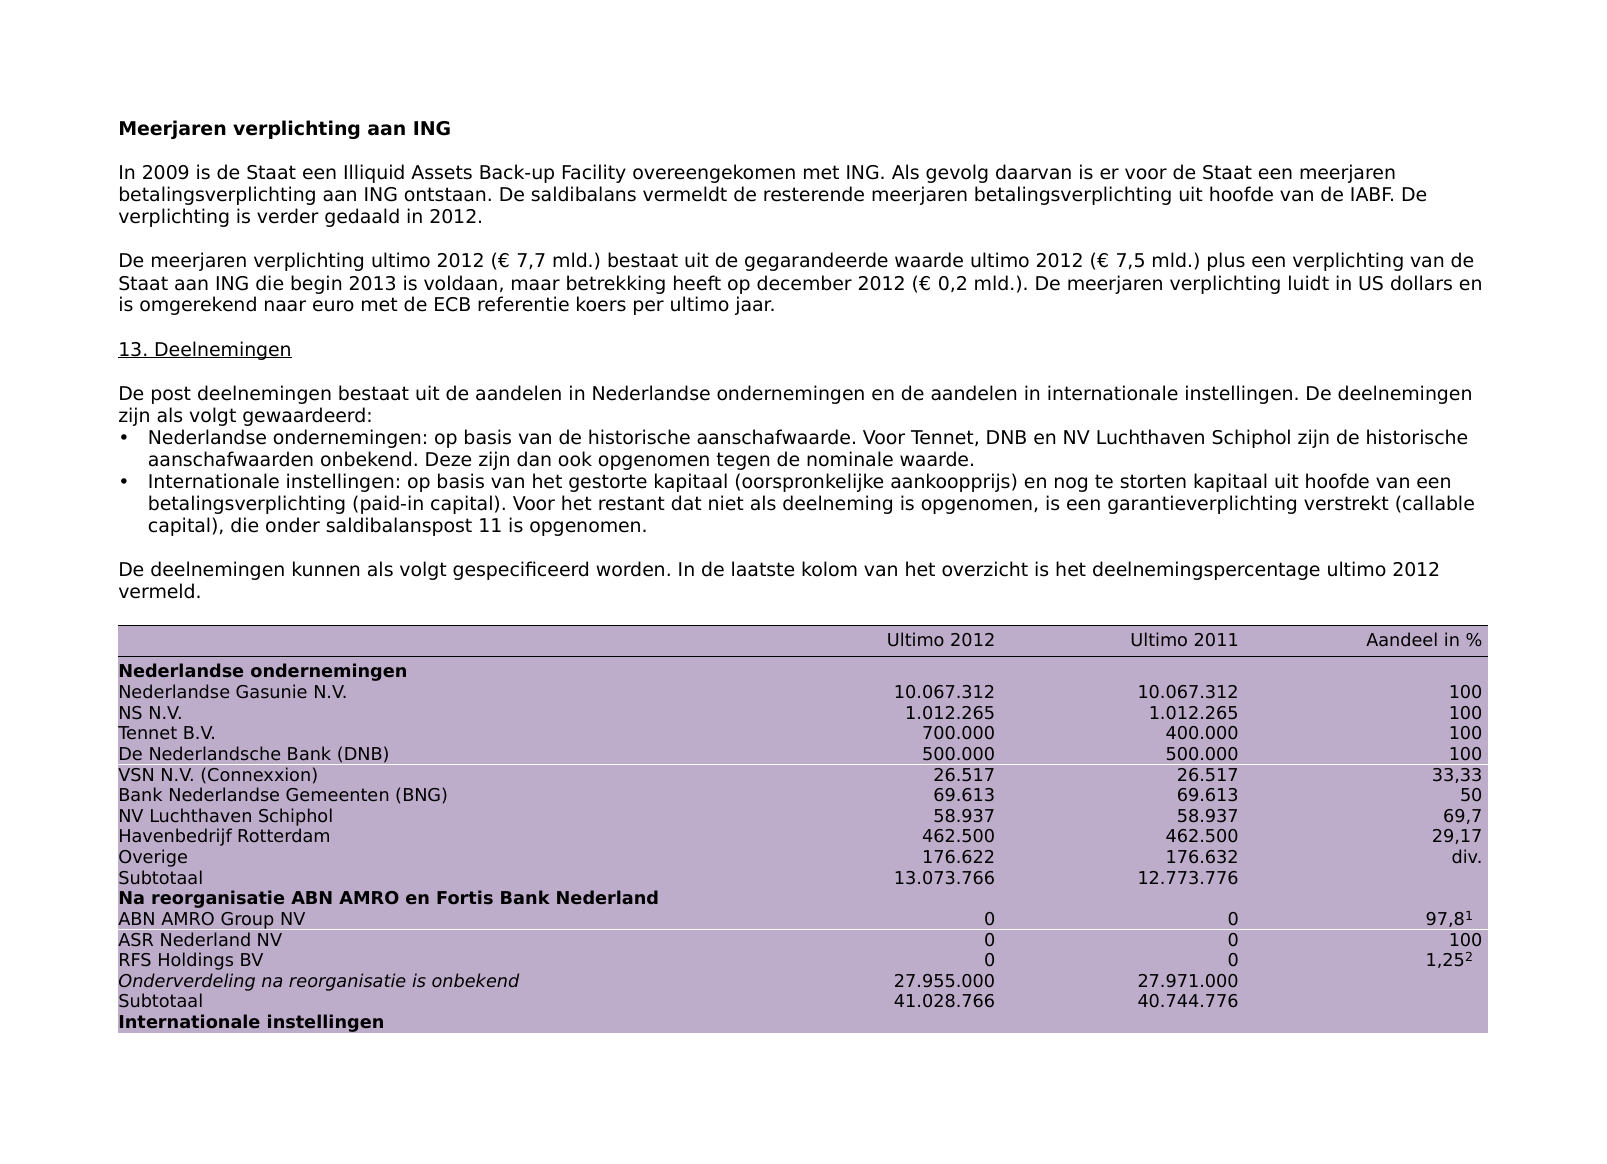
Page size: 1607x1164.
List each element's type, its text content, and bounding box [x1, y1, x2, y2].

text • Nederlandse ondernemingen: op basis van de historische aanschafwaarde. Voor Tennet, DNB en NV Luchthaven Schiphol zijn de historische aanschafwaarden onbekend. Deze zijn dan ook opgenomen tegen de nominale waarde. [118, 427, 1488, 471]
table_cell [1245, 991, 1488, 1012]
table_cell 50 [1245, 785, 1488, 806]
table_cell 100 [1245, 723, 1488, 744]
table_cell [758, 1012, 1001, 1033]
table_header Ultimo 2012 [758, 626, 1001, 656]
table_cell 58.937 [1001, 806, 1244, 826]
table_cell 41.028.766 [758, 991, 1001, 1012]
table_cell NV Luchthaven Schiphol [118, 806, 757, 826]
text • Internationale instellingen: op basis van het gestorte kapitaal (oorspronkelijke aankoopprijs) en nog te storten kapitaal uit hoofde van een betalingsverplichting (paid-in capital). Voor het restant dat niet als deelneming is opgenomen, is een garantieverplichting verstrekt (callable capital), die onder saldibalanspost 11 is opgenomen. [118, 471, 1488, 537]
table_cell [1245, 1012, 1488, 1033]
table_cell 69,7 [1245, 806, 1488, 826]
table_cell 0 [1001, 909, 1244, 929]
table_cell Havenbedrijf Rotterdam [118, 826, 757, 847]
table_cell 1.012.265 [1001, 703, 1244, 723]
table_cell RFS Holdings BV [118, 950, 757, 971]
text De deelnemingen kunnen als volgt gespecificeerd worden. In de laatste kolom van het overzicht is het deelnemingspercentage ultimo 2012 vermeld. [118, 559, 1488, 603]
table_cell 97,81 [1245, 909, 1488, 929]
table_cell 462.500 [758, 826, 1001, 847]
table_cell Onderverdeling na reorganisatie is onbekend [118, 971, 757, 991]
table_cell 13.073.766 [758, 868, 1001, 888]
table_cell 26.517 [1001, 765, 1244, 785]
table_cell [1245, 868, 1488, 888]
table_cell 176.622 [758, 847, 1001, 868]
table_cell 0 [1001, 930, 1244, 950]
table_cell 100 [1245, 703, 1488, 723]
table_cell 27.955.000 [758, 971, 1001, 991]
table_cell 69.613 [1001, 785, 1244, 806]
table_cell 0 [758, 909, 1001, 929]
table_cell [758, 888, 1001, 909]
table_cell Internationale instellingen [118, 1012, 757, 1033]
table_cell 69.613 [758, 785, 1001, 806]
table_cell 176.632 [1001, 847, 1244, 868]
table_cell 500.000 [1001, 744, 1244, 764]
table_header Aandeel in % [1245, 626, 1488, 656]
table_cell 29,17 [1245, 826, 1488, 847]
table_cell Overige [118, 847, 757, 868]
table_cell 700.000 [758, 723, 1001, 744]
table_cell De Nederlandsche Bank (DNB) [118, 744, 757, 764]
table_cell Na reorganisatie ABN AMRO en Fortis Bank Nederland [118, 888, 757, 909]
table_cell div. [1245, 847, 1488, 868]
table_cell NS N.V. [118, 703, 757, 723]
table_cell Nederlandse Gasunie N.V. [118, 682, 757, 703]
table_cell Subtotaal [118, 868, 757, 888]
table_cell [1001, 657, 1244, 682]
table_cell 33,33 [1245, 765, 1488, 785]
table_cell ABN AMRO Group NV [118, 909, 757, 929]
table_cell 27.971.000 [1001, 971, 1244, 991]
table_cell 0 [758, 930, 1001, 950]
table_cell Subtotaal [118, 991, 757, 1012]
table_cell 100 [1245, 682, 1488, 703]
table_cell Bank Nederlandse Gemeenten (BNG) [118, 785, 757, 806]
table_cell 100 [1245, 744, 1488, 764]
table_cell 10.067.312 [1001, 682, 1244, 703]
table_cell Tennet B.V. [118, 723, 757, 744]
text De post deelnemingen bestaat uit de aandelen in Nederlandse ondernemingen en de aandelen in internationale instellingen. De deelnemingen zijn als volgt gewaardeerd: [118, 383, 1488, 427]
table_cell 40.744.776 [1001, 991, 1244, 1012]
table_cell 462.500 [1001, 826, 1244, 847]
table_cell 500.000 [758, 744, 1001, 764]
table_cell [1001, 1012, 1244, 1033]
text In 2009 is de Staat een Illiquid Assets Back-up Facility overeengekomen met ING. Als gevolg daarvan is er voor de Staat een meerjaren betalingsverplichting aan ING ontstaan. De saldibalans vermeldt de resterende meerjaren betalingsverplichting uit hoofde van de IABF. De verplichting is verder gedaald in 2012. [118, 162, 1488, 228]
table_cell 0 [758, 950, 1001, 971]
table_cell 400.000 [1001, 723, 1244, 744]
subtitle 13. Deelnemingen [118, 338, 1488, 361]
table_cell 10.067.312 [758, 682, 1001, 703]
text De meerjaren verplichting ultimo 2012 (€ 7,7 mld.) bestaat uit de gegarandeerde waarde ultimo 2012 (€ 7,5 mld.) plus een verplichting van de Staat aan ING die begin 2013 is voldaan, maar betrekking heeft op december 2012 (€ 0,2 mld.). De meerjaren verplichting luidt in US dollars en is omgerekend naar euro met de ECB referentie koers per ultimo jaar. [118, 250, 1488, 316]
table_cell 26.517 [758, 765, 1001, 785]
table_cell ASR Nederland NV [118, 930, 757, 950]
table_header Ultimo 2011 [1001, 626, 1244, 656]
table_cell [1001, 888, 1244, 909]
table_cell [1245, 888, 1488, 909]
table_cell 12.773.776 [1001, 868, 1244, 888]
table_cell [1245, 971, 1488, 991]
table_cell Nederlandse ondernemingen [118, 657, 757, 682]
table_cell [1245, 657, 1488, 682]
subtitle Meerjaren verplichting aan ING [118, 118, 1488, 140]
table_cell 0 [1001, 950, 1244, 971]
table_cell [758, 657, 1001, 682]
table_cell 100 [1245, 930, 1488, 950]
table_cell VSN N.V. (Connexxion) [118, 765, 757, 785]
table_cell 58.937 [758, 806, 1001, 826]
table_cell 1.012.265 [758, 703, 1001, 723]
table_cell 1,252 [1245, 950, 1488, 971]
table_header [118, 626, 757, 656]
